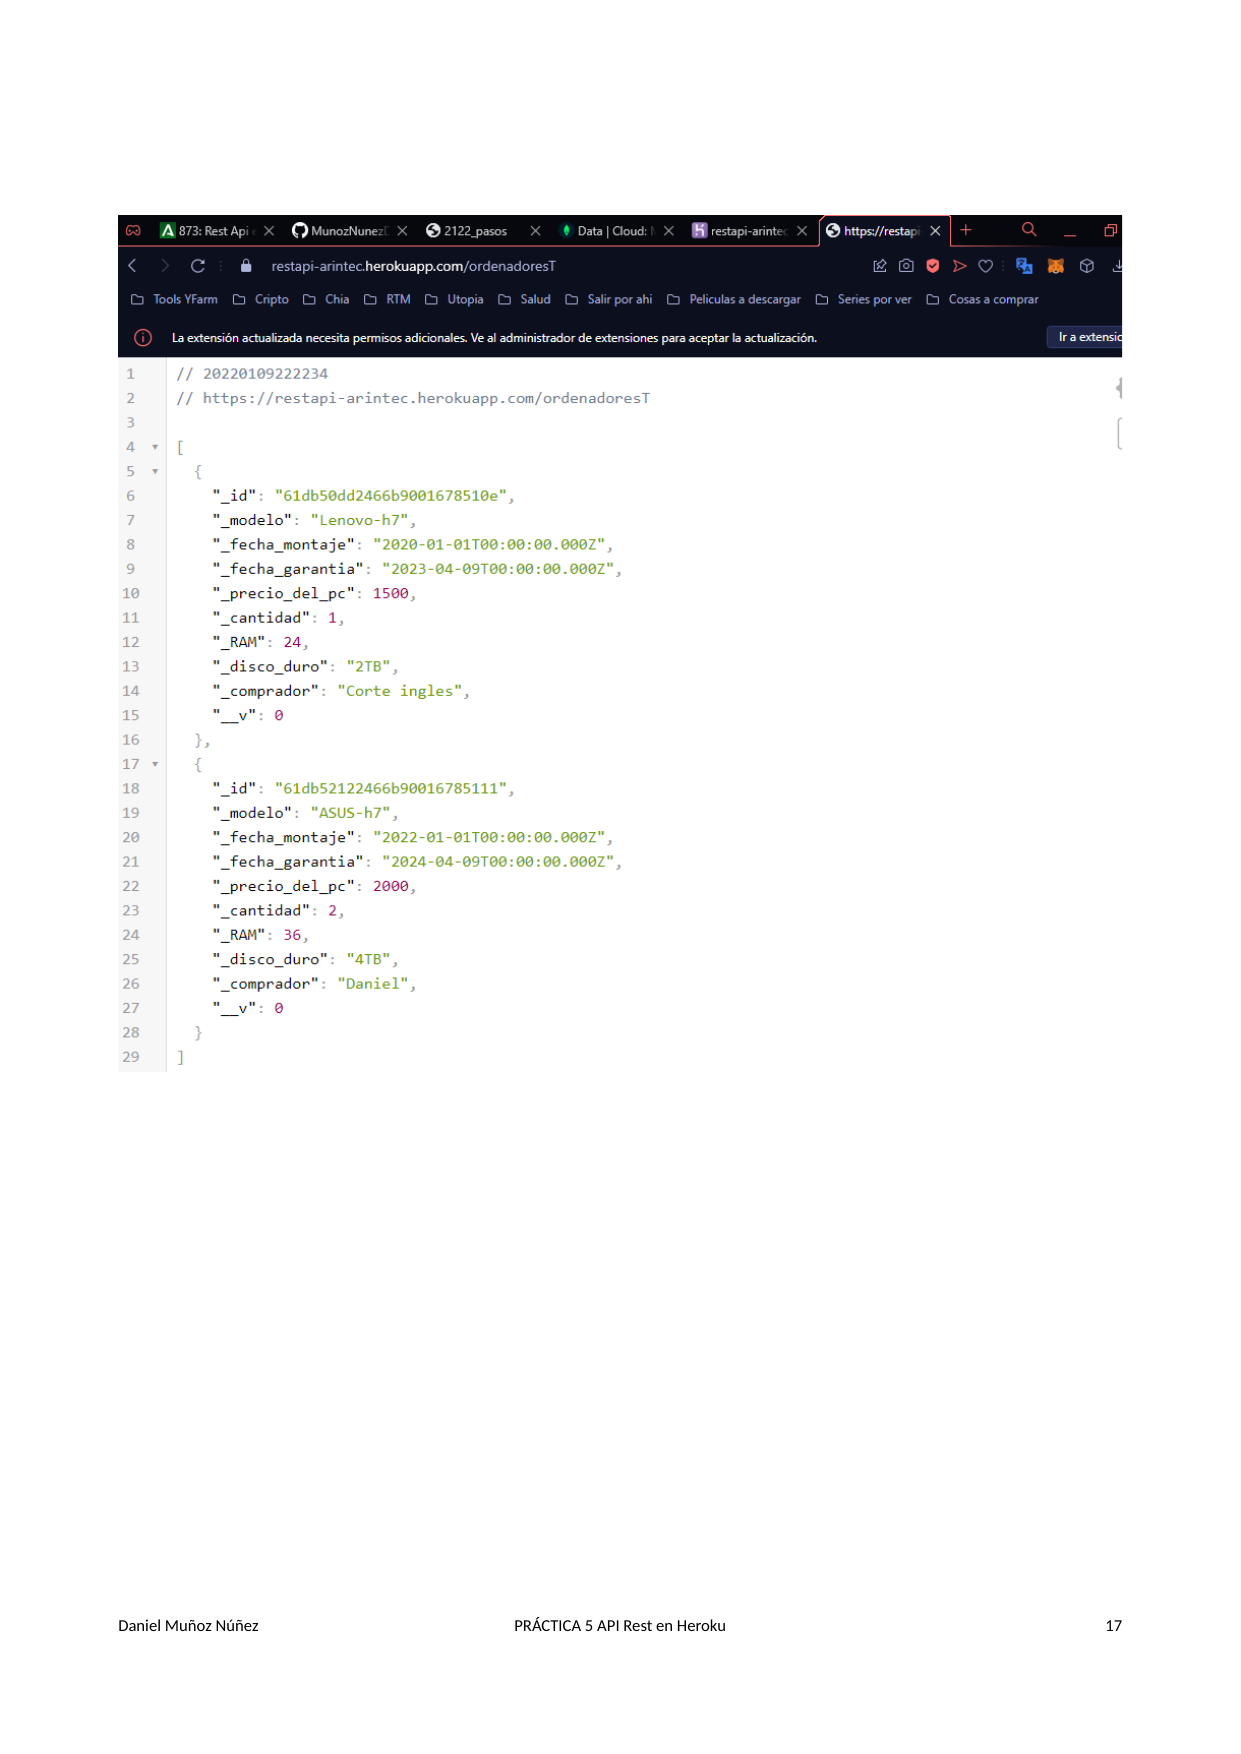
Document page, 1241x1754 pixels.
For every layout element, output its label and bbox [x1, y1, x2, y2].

picture [118, 215, 1123, 1072]
